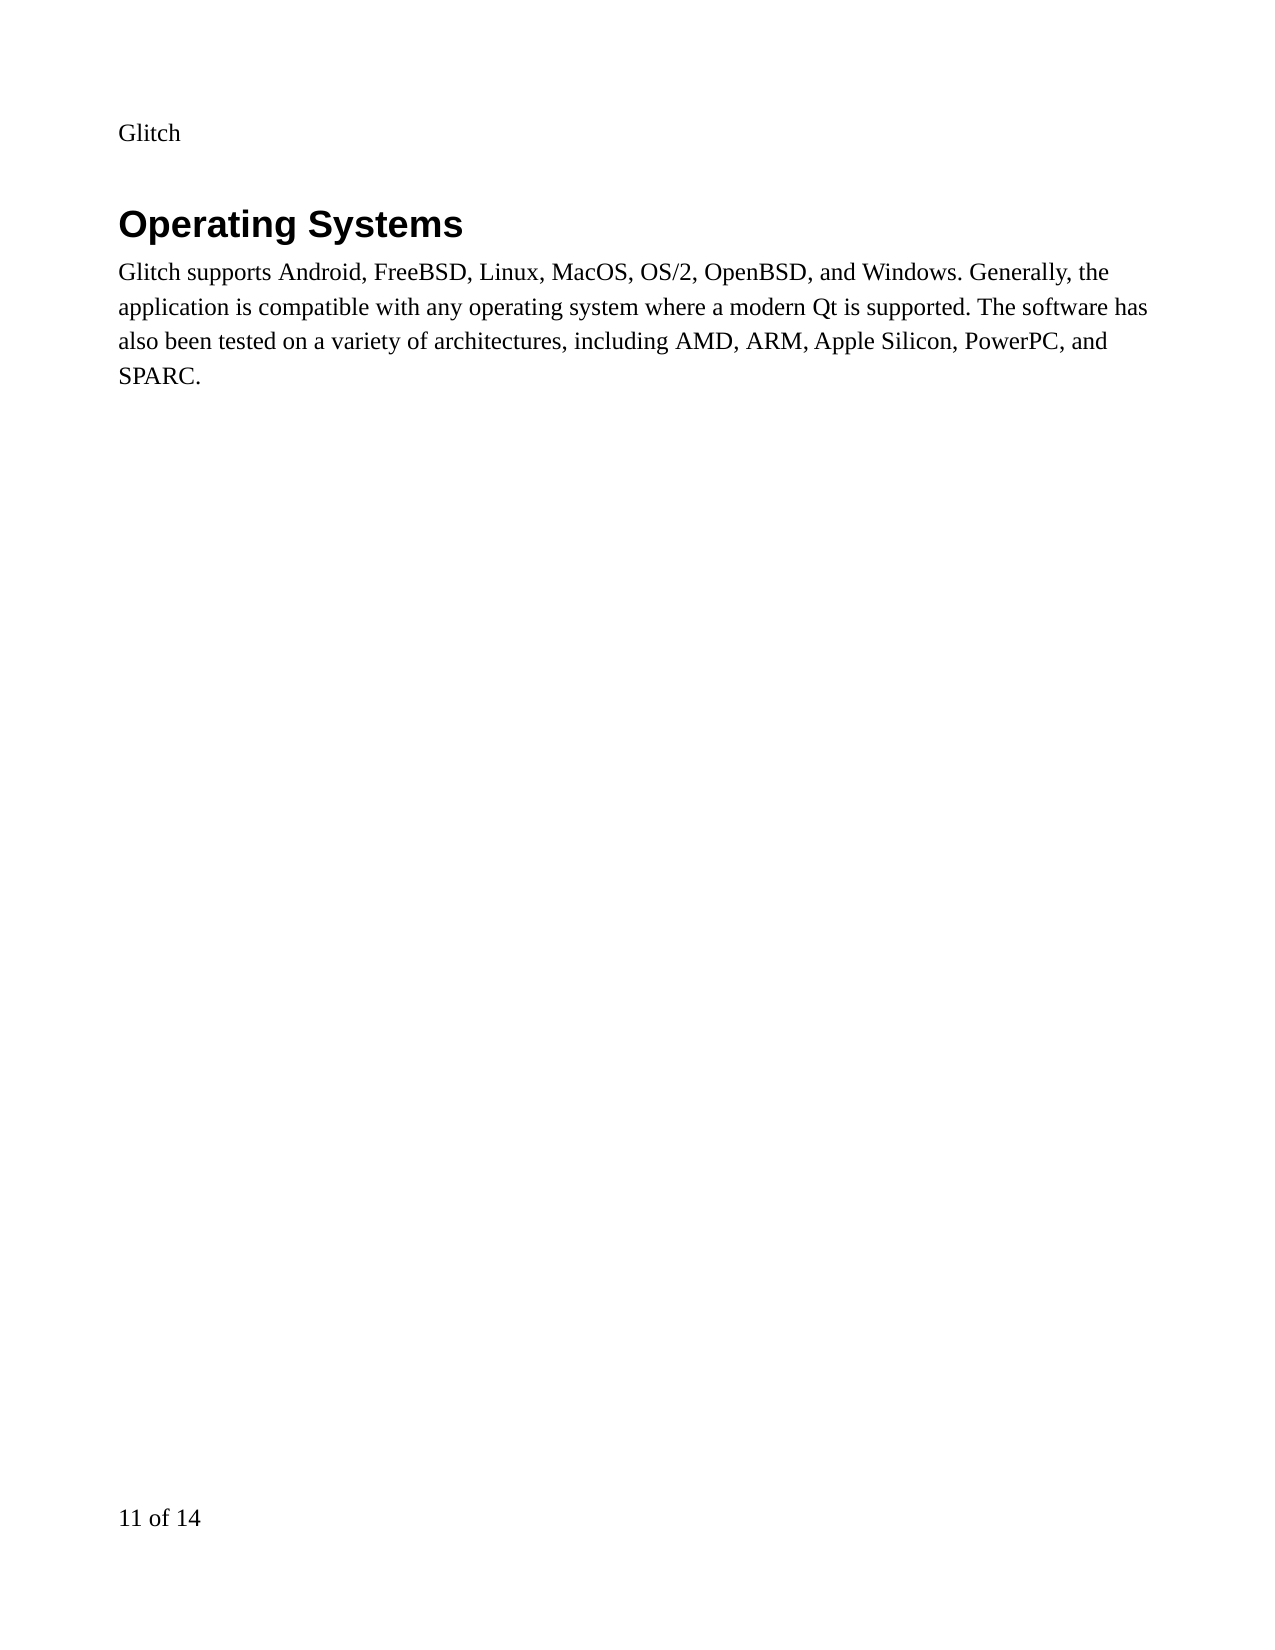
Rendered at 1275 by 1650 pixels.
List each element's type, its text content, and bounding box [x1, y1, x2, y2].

text Glitch supports Android, FreeBSD, Linux, MacOS, OS/2, OpenBSD, and Windows. Generally, the application is compatible with any operating system where a modern Qt is supported. The software has also been tested on a variety of architectures, including AMD, ARM, Apple Silicon, PowerPC, and SPARC. [118, 257, 1157, 390]
subtitle Operating Systems [118, 201, 1157, 245]
